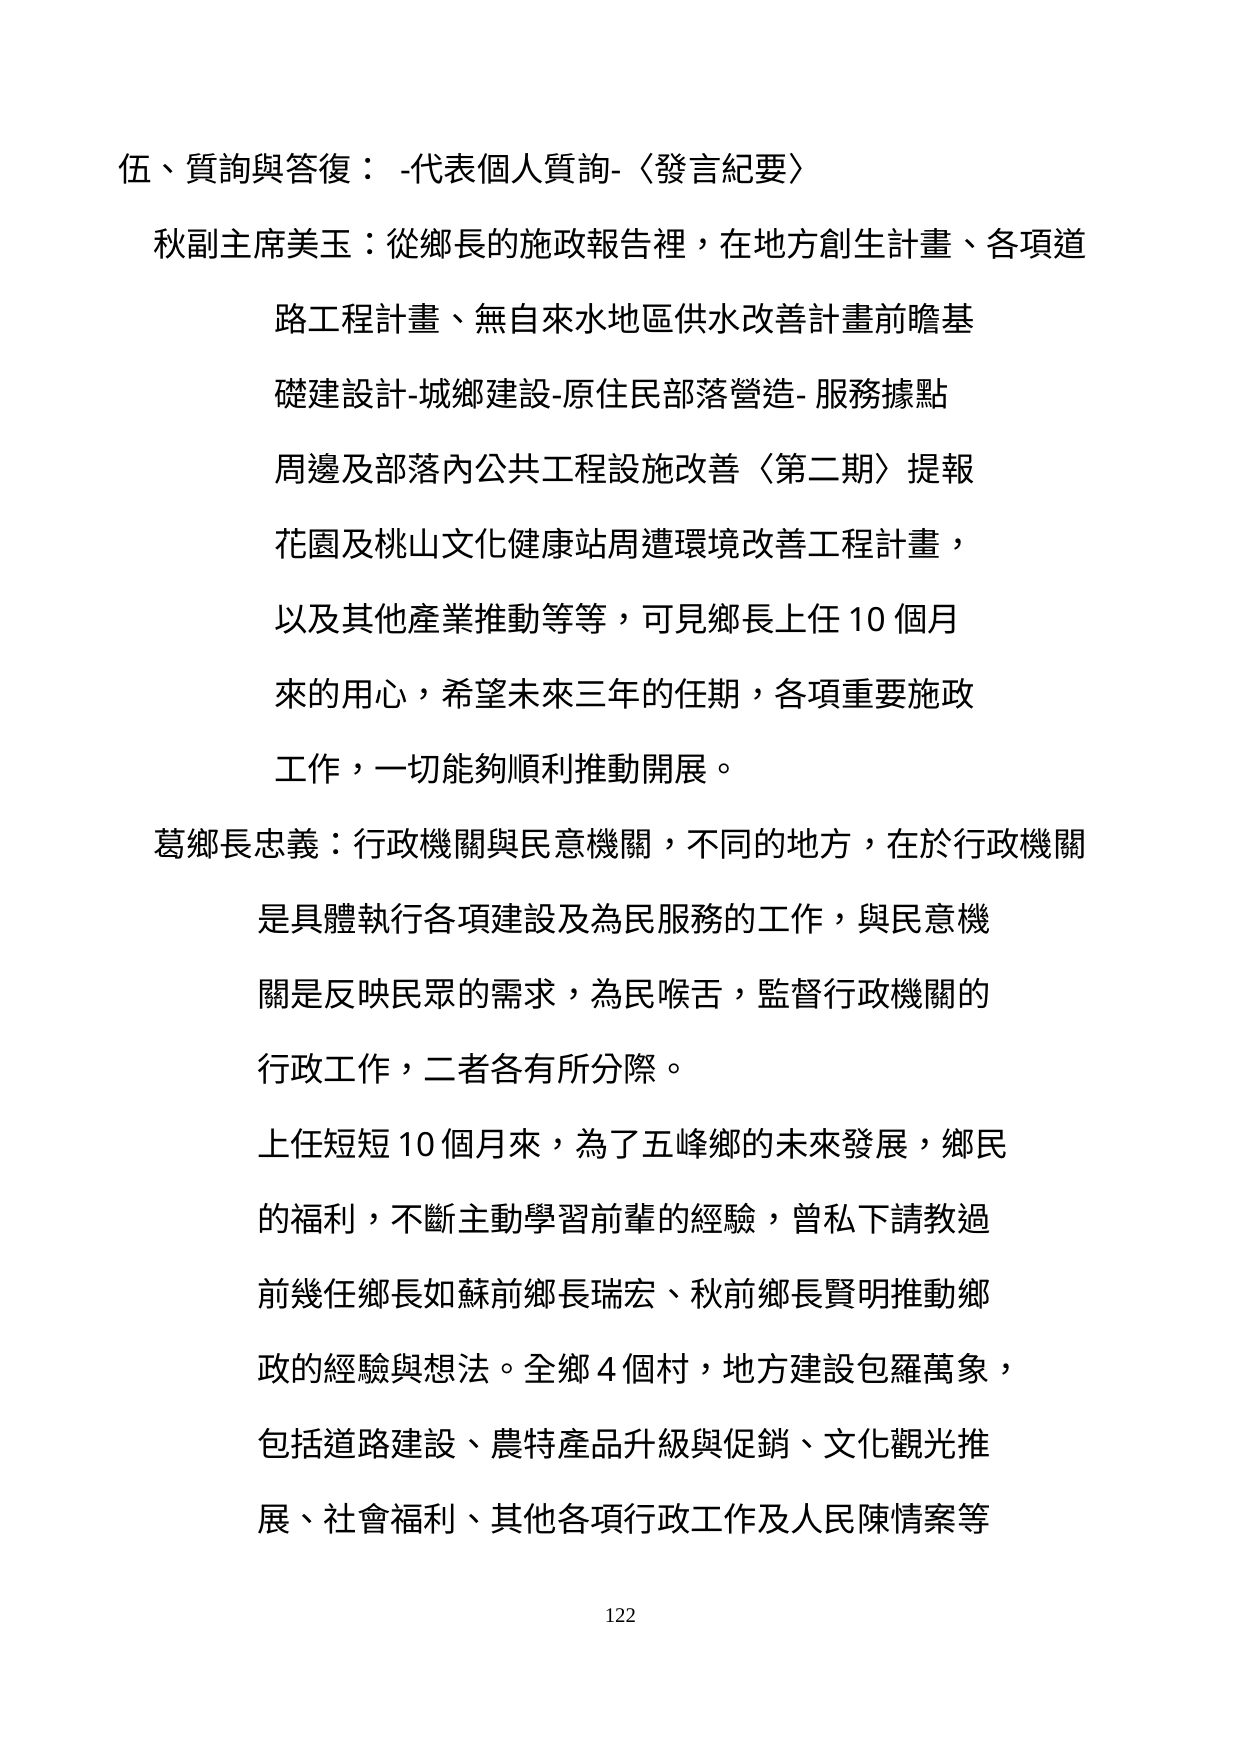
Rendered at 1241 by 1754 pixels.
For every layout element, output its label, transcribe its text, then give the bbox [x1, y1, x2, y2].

text 是具體執行各項建設及為民服務的工作，與民意機 [118, 879, 1122, 954]
text 葛鄉長忠義：行政機關與民意機關，不同的地方，在於行政機關 [118, 804, 1122, 879]
text 秋副主席美玉：從鄉長的施政報告裡，在地方創生計畫、各項道 [118, 204, 1122, 279]
text 以及其他產業推動等等，可見鄉長上任10 個月 [118, 579, 1122, 654]
text 花園及桃山文化健康站周遭環境改善工程計畫， [118, 504, 1122, 579]
text 伍、質詢與答復： -代表個人質詢-〈發言紀要〉 [118, 129, 1122, 204]
text 政的經驗與想法。全鄉4個村，地方建設包羅萬象， [118, 1329, 1122, 1404]
text 前幾任鄉長如蘇前鄉長瑞宏、秋前鄉長賢明推動鄉 [118, 1254, 1122, 1329]
text 關是反映民眾的需求，為民喉舌，監督行政機關的 [118, 954, 1122, 1029]
text 上任短短10個月來，為了五峰鄉的未來發展，鄉民 [118, 1104, 1122, 1179]
text 包括道路建設、農特產品升級與促銷、文化觀光推 [118, 1404, 1122, 1479]
text 展、社會福利、其他各項行政工作及人民陳情案等 [118, 1479, 1122, 1554]
text 路工程計畫、無自來水地區供水改善計畫前瞻基 [118, 279, 1122, 354]
text 周邊及部落內公共工程設施改善〈第二期〉提報 [118, 429, 1122, 504]
text 工作，一切能夠順利推動開展。 [118, 729, 1122, 804]
text 行政工作，二者各有所分際。 [118, 1029, 1122, 1104]
text 礎建設計-城鄉建設-原住民部落營造- 服務據點 [118, 354, 1122, 429]
text 的福利，不斷主動學習前輩的經驗，曾私下請教過 [118, 1179, 1122, 1254]
text 來的用心，希望未來三年的任期，各項重要施政 [118, 654, 1122, 729]
